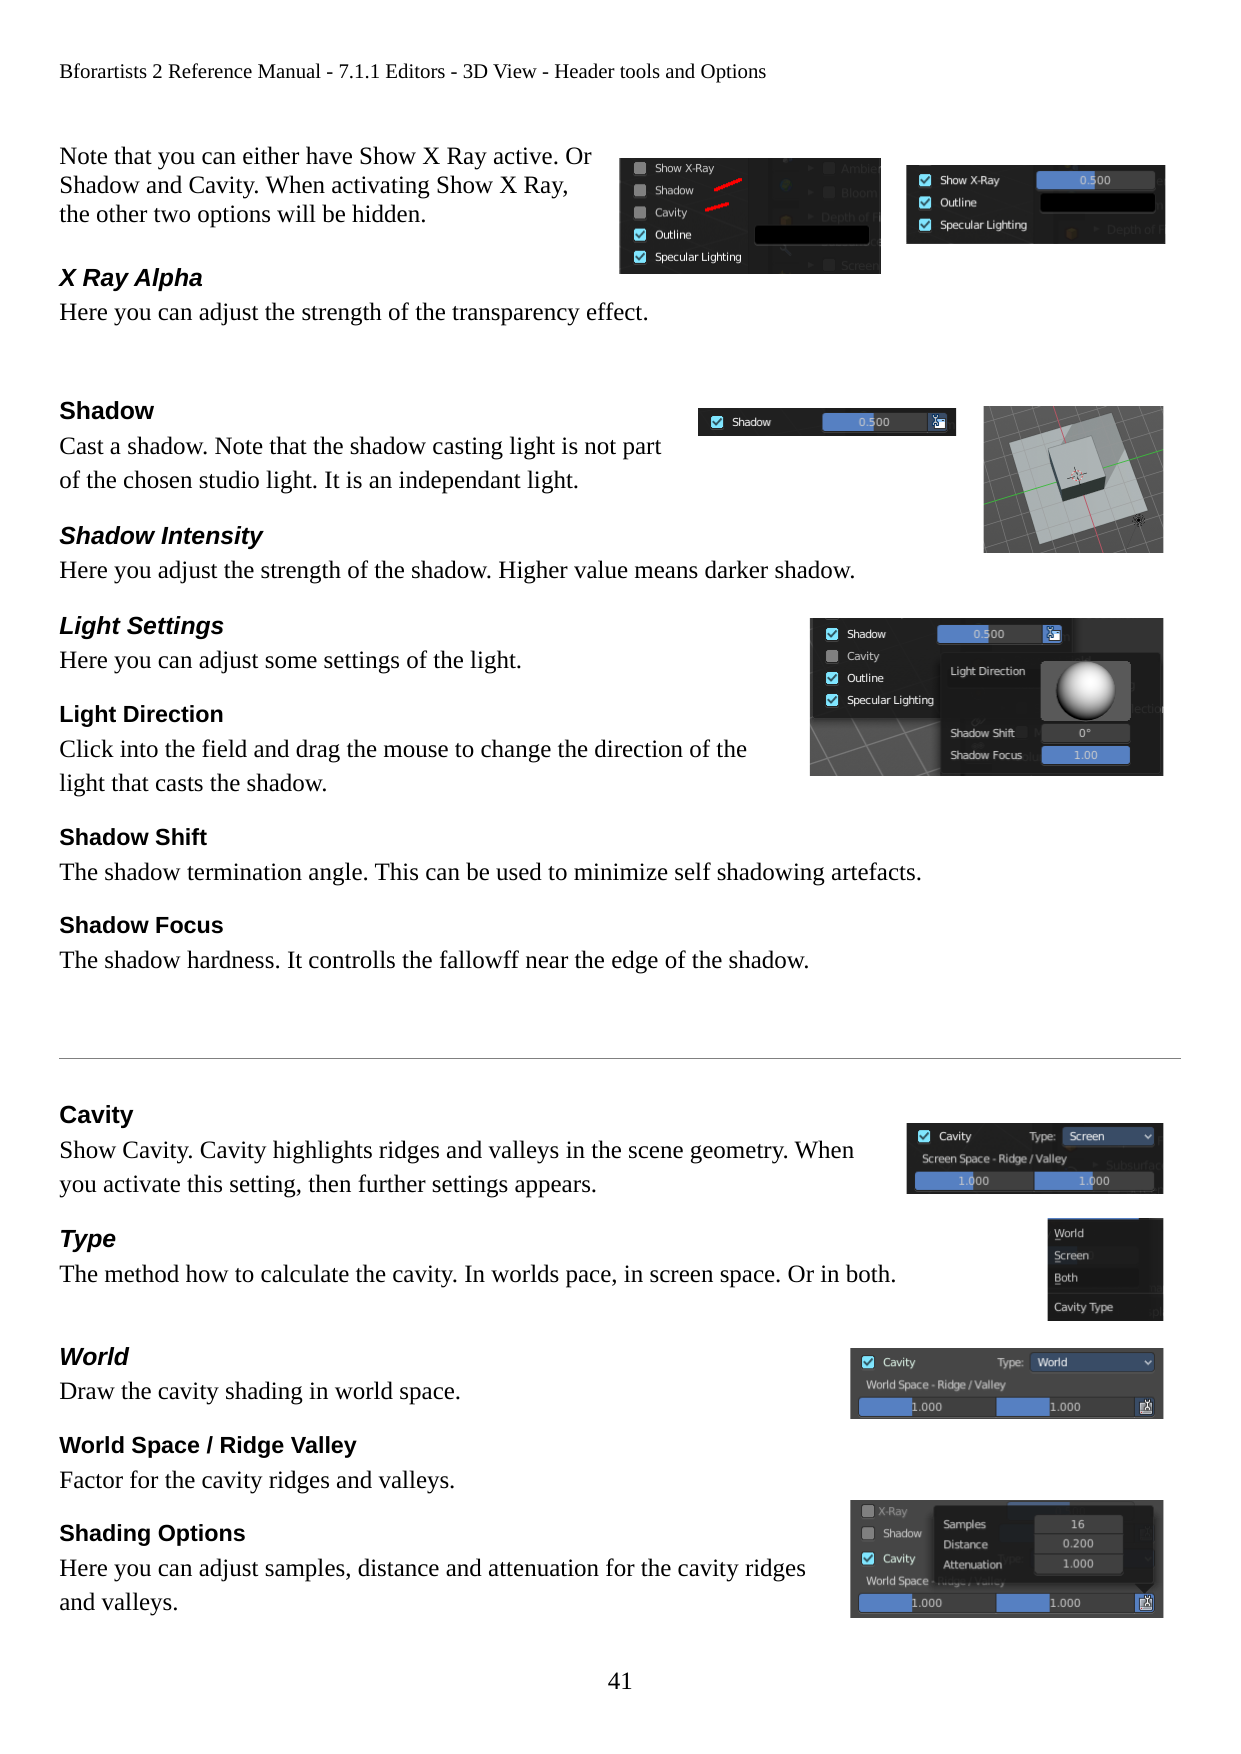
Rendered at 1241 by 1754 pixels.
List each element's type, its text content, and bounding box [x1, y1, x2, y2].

text Here you adjust the strength of the shadow. Higher value means darker shadow. [59, 556, 1181, 584]
subtitle Light Direction [59, 701, 809, 728]
subtitle [1164, 701, 1181, 728]
subtitle X Ray Alpha [59, 263, 1181, 291]
text Cast a shadow. Note that the shadow casting light is not part of the chosen studio light. It is an independant light. [59, 431, 983, 494]
subtitle [1164, 1224, 1181, 1253]
subtitle Cavity [59, 1100, 1181, 1128]
picture [983, 406, 1164, 553]
subtitle Shadow Focus [59, 912, 1181, 939]
text Here you can adjust some settings of the light. [59, 646, 809, 674]
subtitle World Space / Ridge Valley [59, 1432, 1181, 1458]
picture [698, 408, 957, 436]
text The shadow termination angle. This can be used to minimize self shadowing artefacts. [59, 857, 1181, 886]
picture [906, 1123, 1164, 1194]
subtitle Shading Options [59, 1520, 850, 1547]
text The shadow hardness. It controlls the fallowff near the edge of the shadow. [59, 945, 1181, 974]
picture [809, 618, 1164, 776]
subtitle [1164, 1520, 1181, 1547]
subtitle Light Settings [59, 611, 1181, 639]
picture [619, 158, 881, 274]
text Show Cavity. Cavity highlights ridges and valleys in the scene geometry. When you activate this setting, then further settings appears. [59, 1135, 1181, 1198]
text Here you can adjust samples, distance and attenuation for the cavity ridges and valleys. [59, 1553, 850, 1616]
text Draw the cavity shading in world space. [59, 1376, 850, 1405]
text Factor for the cavity ridges and valleys. [59, 1465, 1181, 1493]
text Here you can adjust the strength of the transparency effect. [59, 297, 1181, 326]
picture [850, 1348, 1164, 1419]
subtitle World [59, 1342, 1181, 1370]
subtitle Shadow [59, 396, 1181, 425]
subtitle Shadow Intensity [59, 521, 983, 549]
subtitle [1164, 521, 1181, 549]
text The method how to calculate the cavity. In worlds pace, in screen space. Or in both. [59, 1259, 1047, 1288]
picture [850, 1500, 1164, 1618]
subtitle Shadow Shift [59, 824, 1181, 851]
text Note that you can either have Show X Ray active. Or Shadow and Cavity. When activating Show X Ray, the other two options will be hidden. [59, 113, 1181, 158]
subtitle Type [59, 1224, 1047, 1253]
picture [1047, 1218, 1164, 1321]
picture [906, 165, 1166, 244]
text Click into the field and drag the mouse to change the direction of the light that casts the shadow. [59, 734, 1181, 797]
